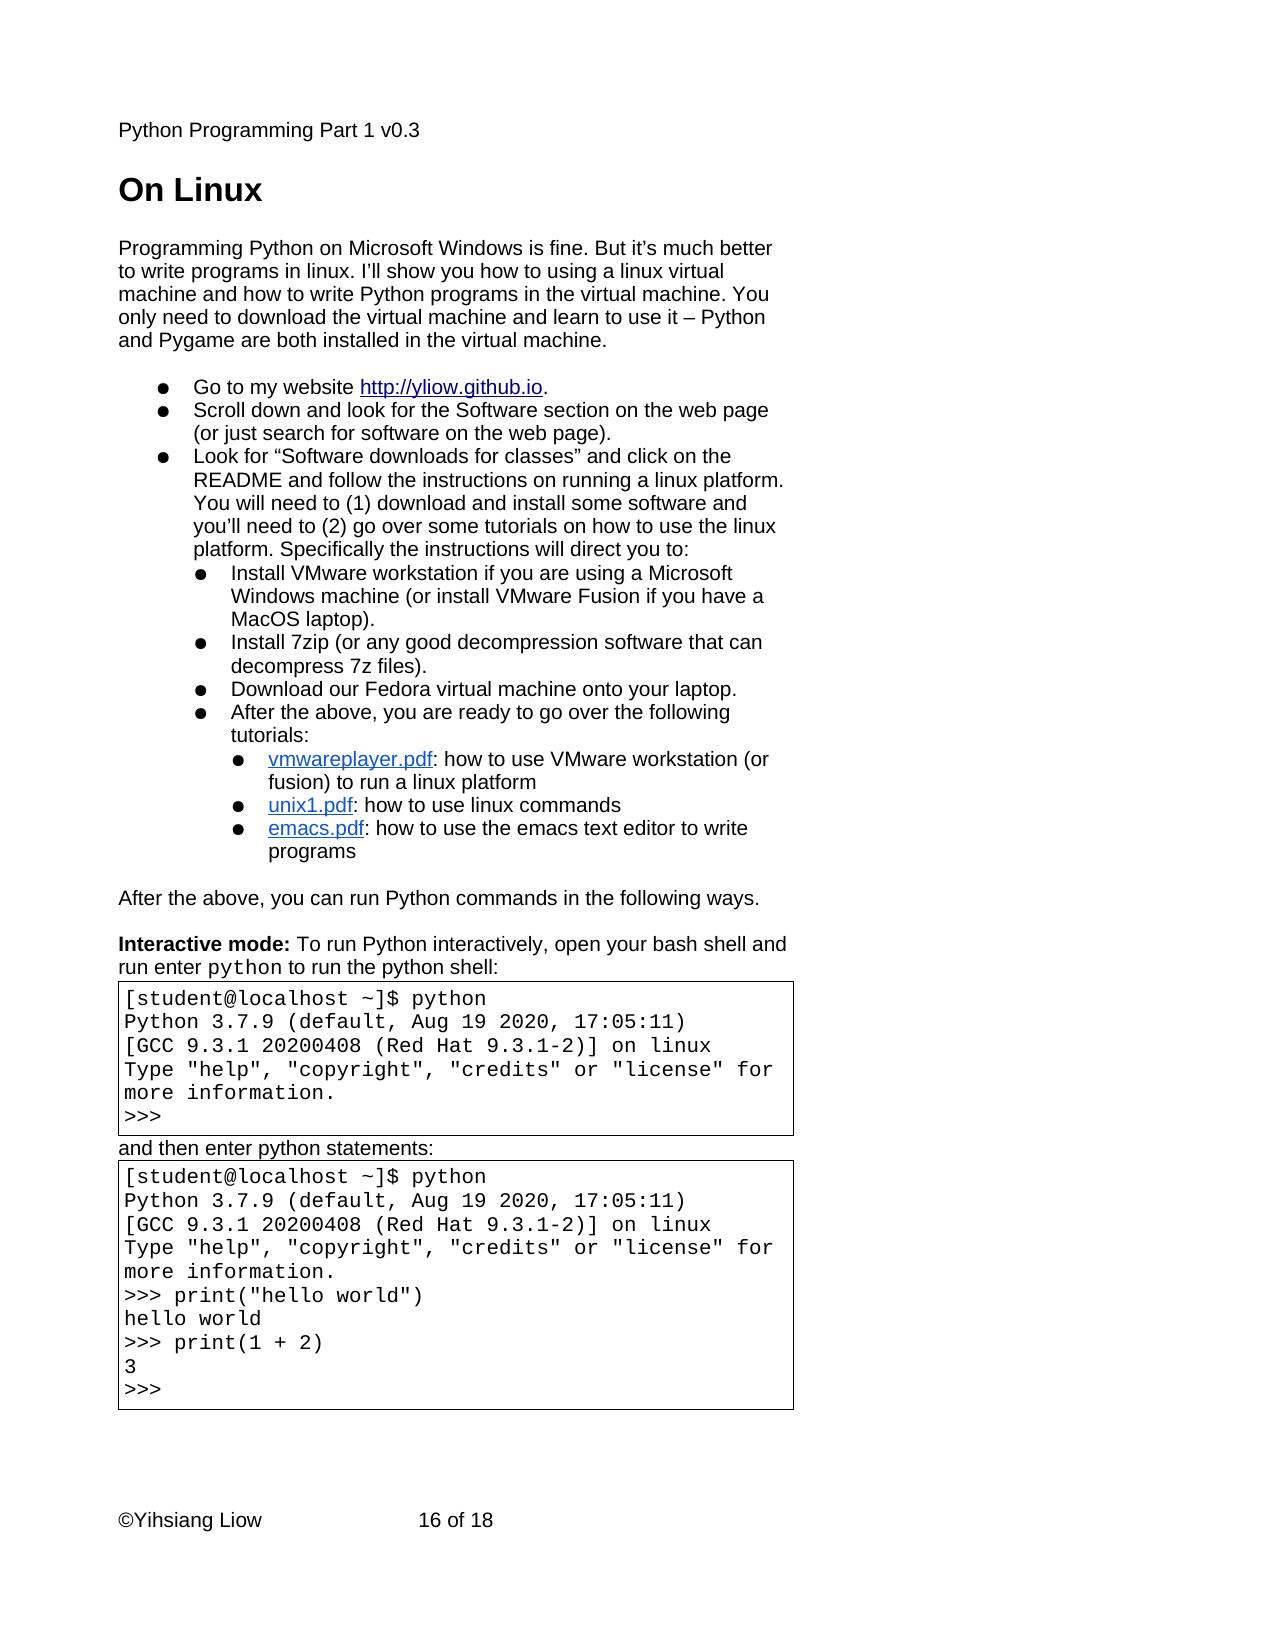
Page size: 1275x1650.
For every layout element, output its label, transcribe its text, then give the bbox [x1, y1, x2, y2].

text After the above, you can run Python commands in the following ways. [118, 886, 793, 909]
table_header [student@localhost ~]$ python Python 3.7.9 (default, Aug 19 2020, 17:05:11) [GCC 9.3.1 20200408 (Red Hat 9.3.1-2)] on linux Type "help", "copyright", "credits" or "license" for more information. >>> print("hello world") hello world >>> print(1 + 2) 3 >>> [119, 1161, 793, 1409]
list Look for “Software downloads for classes” and click on the README and follow the instructions on running a linux platform. You will need to (1) download and install some software and you’ll need to (2) go over some tutorials on how to use the linux platform. Specifically the instructions will direct you to: [156, 445, 793, 561]
list Download our Fedora virtual machine onto your laptop. [193, 677, 793, 701]
list Install 7zip (or any good decompression software that can decompress 7z files). [193, 631, 793, 677]
text On Linux [118, 171, 793, 208]
text and then enter python statements: [118, 1136, 793, 1160]
list After the above, you are ready to go over the following tutorials: [193, 701, 793, 747]
text Programming Python on Microsoft Windows is fine. But it’s much better to write programs in linux. I’ll show you how to using a linux virtual machine and how to write Python programs in the virtual machine. You only need to download the virtual machine and learn to use it – Python and Pygame are both installed in the virtual machine. [118, 236, 793, 352]
list Go to my website http://yliow.github.io. [156, 375, 793, 399]
text Interactive mode: To run Python interactively, open your bash shell and run enter python to run the python shell: [118, 933, 793, 981]
list unix1.pdf: how to use linux commands [231, 793, 793, 817]
list vmwareplayer.pdf: how to use VMware workstation (or fusion) to run a linux platform [231, 747, 793, 793]
list Install VMware workstation if you are using a Microsoft Windows machine (or install VMware Fusion if you have a MacOS laptop). [193, 561, 793, 631]
list emacs.pdf: how to use the emacs text editor to write programs [231, 817, 793, 863]
list Scroll down and look for the Software section on the web page (or just search for software on the web page). [156, 399, 793, 445]
table_header [student@localhost ~]$ python Python 3.7.9 (default, Aug 19 2020, 17:05:11) [GCC 9.3.1 20200408 (Red Hat 9.3.1-2)] on linux Type "help", "copyright", "credits" or "license" for more information. >>> [119, 982, 793, 1135]
